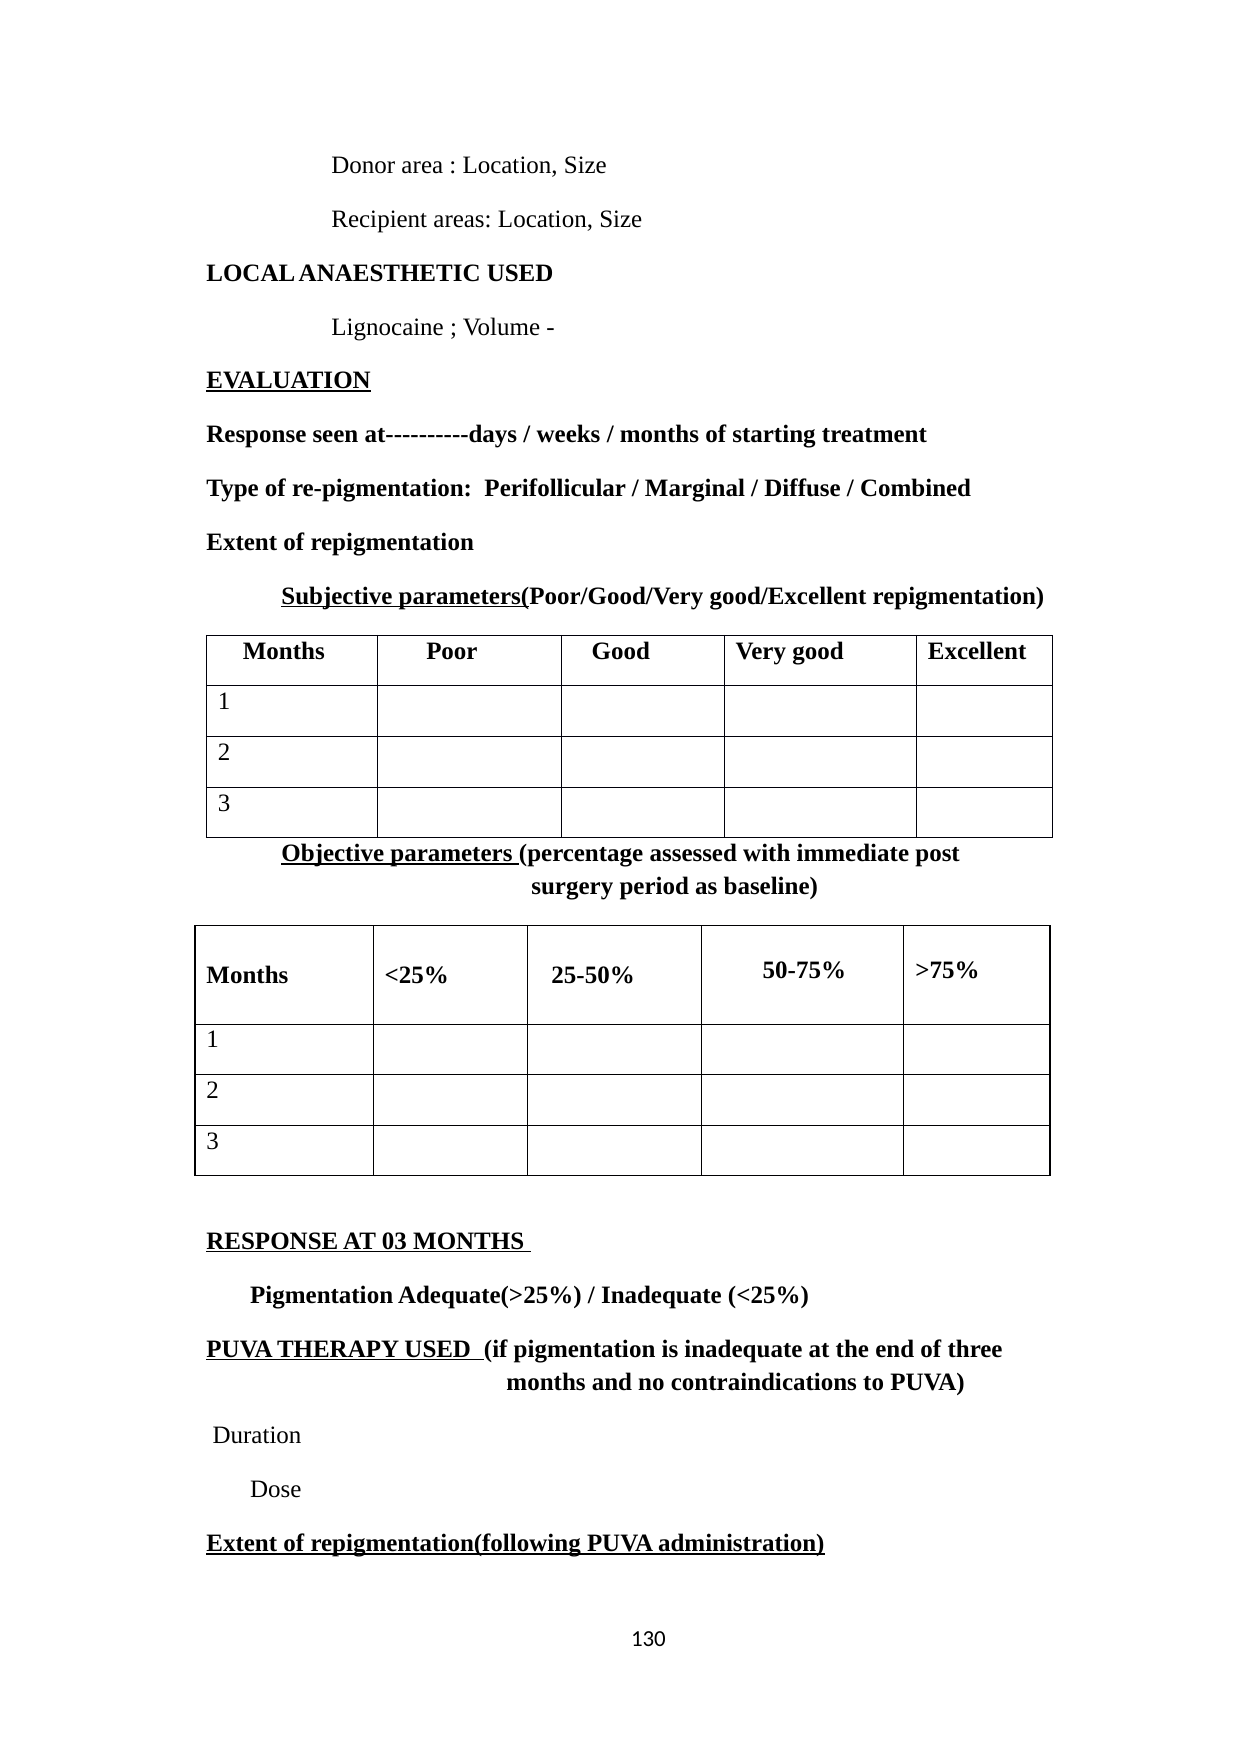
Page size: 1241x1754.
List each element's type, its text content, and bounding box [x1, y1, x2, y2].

table_header 50-75% [702, 926, 903, 1023]
table_cell 3 [196, 1126, 373, 1175]
text EVALUATION [206, 365, 1090, 394]
table_header 25-50% [528, 926, 701, 1023]
text Recipient areas: Location, Size [206, 204, 1090, 233]
table_header Poor [378, 636, 561, 685]
table_header Excellent [917, 636, 1052, 685]
text Extent of repigmentation [206, 527, 1090, 556]
table_cell [528, 1025, 701, 1074]
text Duration [206, 1421, 1090, 1449]
text Pigmentation Adequate(>25%) / Inadequate (<25%) [206, 1280, 1090, 1308]
text Lignocaine ; Volume - [206, 312, 1090, 340]
text Dose [206, 1474, 1090, 1503]
table_cell [917, 788, 1052, 837]
text PUVA THERAPY USED (if pigmentation is inadequate at the end of three months and no contraindications to PUVA) [206, 1334, 1090, 1395]
table_cell [562, 686, 724, 736]
table_cell [562, 737, 724, 787]
table_header <25% [374, 926, 527, 1023]
text Extent of repigmentation(following PUVA administration) [206, 1528, 1090, 1557]
table_cell [904, 1126, 1049, 1175]
table_header Months [196, 926, 373, 1023]
table_cell [725, 737, 916, 787]
table_cell [378, 686, 561, 736]
text Objective parameters (percentage assessed with immediate post surgery period as baseline) [281, 838, 1090, 900]
table_cell [725, 686, 916, 736]
text Type of re-pigmentation: Perifollicular / Marginal / Diffuse / Combined [206, 473, 1090, 502]
table_cell [528, 1126, 701, 1175]
table_cell 3 [207, 788, 377, 837]
table_cell [904, 1075, 1049, 1125]
table_cell [374, 1126, 527, 1175]
table_cell [528, 1075, 701, 1125]
table_cell 2 [196, 1075, 373, 1125]
table_header Very good [725, 636, 916, 685]
table_cell 2 [207, 737, 377, 787]
table_cell 1 [207, 686, 377, 736]
table_cell [378, 737, 561, 787]
text Subjective parameters(Poor/Good/Very good/Excellent repigmentation) [206, 581, 1090, 609]
table_cell [702, 1075, 903, 1125]
table_cell [917, 686, 1052, 736]
table_cell [378, 788, 561, 837]
table_header >75% [904, 926, 1049, 1023]
text Response seen at----------days / weeks / months of starting treatment [206, 419, 1090, 448]
table_cell [702, 1025, 903, 1074]
table_cell [702, 1126, 903, 1175]
table_cell [725, 788, 916, 837]
text RESPONSE AT 03 MONTHS [206, 1226, 1090, 1255]
table_cell [374, 1075, 527, 1125]
table_cell [374, 1025, 527, 1074]
table_header Good [562, 636, 724, 685]
table_cell [917, 737, 1052, 787]
table_cell 1 [196, 1025, 373, 1074]
table_cell [904, 1025, 1049, 1074]
table_cell [562, 788, 724, 837]
table_header Months [207, 636, 377, 685]
text LOCAL ANAESTHETIC USED [206, 258, 1090, 286]
text Donor area : Location, Size [206, 150, 1090, 179]
